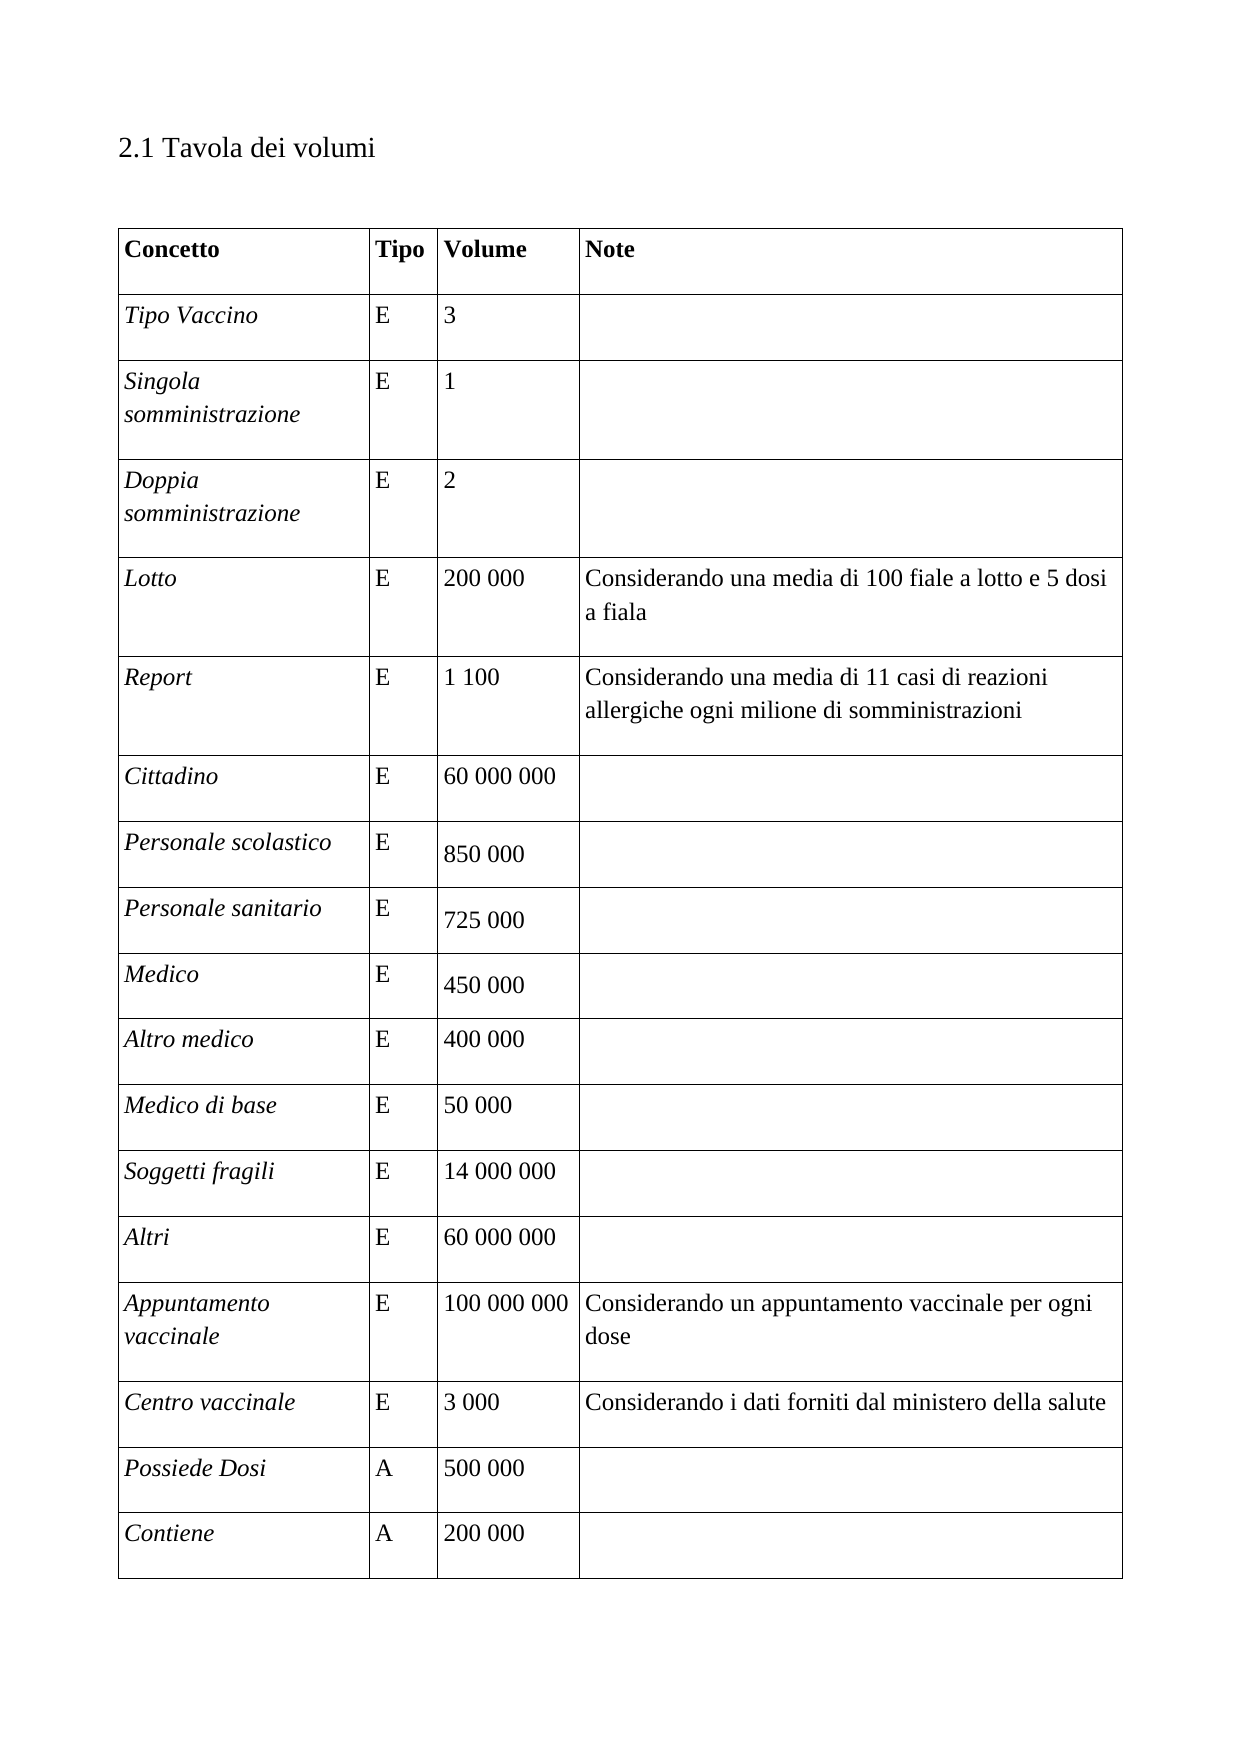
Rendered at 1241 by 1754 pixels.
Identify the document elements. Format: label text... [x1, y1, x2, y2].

table_cell [580, 361, 1122, 458]
table_cell 200 000 [438, 558, 579, 656]
table_cell E [370, 954, 437, 1018]
table_cell Soggetti fragili [119, 1151, 369, 1216]
table_cell Possiede Dosi [119, 1448, 369, 1512]
table_cell Doppia somministrazione [119, 460, 369, 557]
table_cell 725 000 [438, 888, 579, 952]
table_cell 1 100 [438, 657, 579, 755]
table_cell E [370, 657, 437, 755]
table_cell E [370, 1217, 437, 1282]
table_cell Singola somministrazione [119, 361, 369, 458]
table_header Note [580, 229, 1122, 294]
table_cell [580, 1151, 1122, 1216]
table_cell 2 [438, 460, 579, 557]
table_cell [580, 460, 1122, 557]
table_cell 100 000 000 [438, 1283, 579, 1381]
table_cell 200 000 [438, 1513, 579, 1578]
table_cell [580, 1019, 1122, 1084]
table_cell 50 000 [438, 1085, 579, 1150]
table_header Tipo [370, 229, 437, 294]
table_cell E [370, 822, 437, 887]
table_cell [580, 1085, 1122, 1150]
table_header Volume [438, 229, 579, 294]
table_cell [580, 888, 1122, 952]
table_cell 400 000 [438, 1019, 579, 1084]
table_cell [580, 1217, 1122, 1282]
table_cell 450 000 [438, 954, 579, 1018]
table_cell Considerando i dati forniti dal ministero della salute [580, 1382, 1122, 1446]
table_header Concetto [119, 229, 369, 294]
table_cell E [370, 888, 437, 952]
table_cell Altro medico [119, 1019, 369, 1084]
table_cell 1 [438, 361, 579, 458]
table_cell Appuntamento vaccinale [119, 1283, 369, 1381]
table_cell 850 000 [438, 822, 579, 887]
table_cell [580, 756, 1122, 821]
table_cell Altri [119, 1217, 369, 1282]
table_cell 14 000 000 [438, 1151, 579, 1216]
table_cell [580, 295, 1122, 359]
table_cell A [370, 1448, 437, 1512]
table_cell Centro vaccinale [119, 1382, 369, 1446]
table_cell Lotto [119, 558, 369, 656]
table_cell [580, 1448, 1122, 1512]
table_cell Report [119, 657, 369, 755]
table_cell Considerando un appuntamento vaccinale per ogni dose [580, 1283, 1122, 1381]
table_cell E [370, 1283, 437, 1381]
table_cell E [370, 1085, 437, 1150]
table_cell E [370, 756, 437, 821]
table_cell E [370, 558, 437, 656]
table_cell Medico di base [119, 1085, 369, 1150]
table_cell E [370, 1151, 437, 1216]
table_cell Contiene [119, 1513, 369, 1578]
table_cell 3 [438, 295, 579, 359]
table_cell A [370, 1513, 437, 1578]
table_cell Tipo Vaccino [119, 295, 369, 359]
table_cell [580, 954, 1122, 1018]
table_cell 60 000 000 [438, 1217, 579, 1282]
table_cell E [370, 361, 437, 458]
table_cell Medico [119, 954, 369, 1018]
table_cell 500 000 [438, 1448, 579, 1512]
table_cell Personale scolastico [119, 822, 369, 887]
table_cell 3 000 [438, 1382, 579, 1446]
table_cell E [370, 295, 437, 359]
table_cell E [370, 1382, 437, 1446]
table_cell E [370, 1019, 437, 1084]
table_cell [580, 1513, 1122, 1578]
table_cell Cittadino [119, 756, 369, 821]
table_cell [580, 822, 1122, 887]
table_cell 60 000 000 [438, 756, 579, 821]
table_cell Considerando una media di 11 casi di reazioni allergiche ogni milione di somministrazioni [580, 657, 1122, 755]
table_cell Considerando una media di 100 fiale a lotto e 5 dosi a fiala [580, 558, 1122, 656]
text 2.1 Tavola dei volumi [118, 130, 1122, 163]
table_cell Personale sanitario [119, 888, 369, 952]
table_cell E [370, 460, 437, 557]
